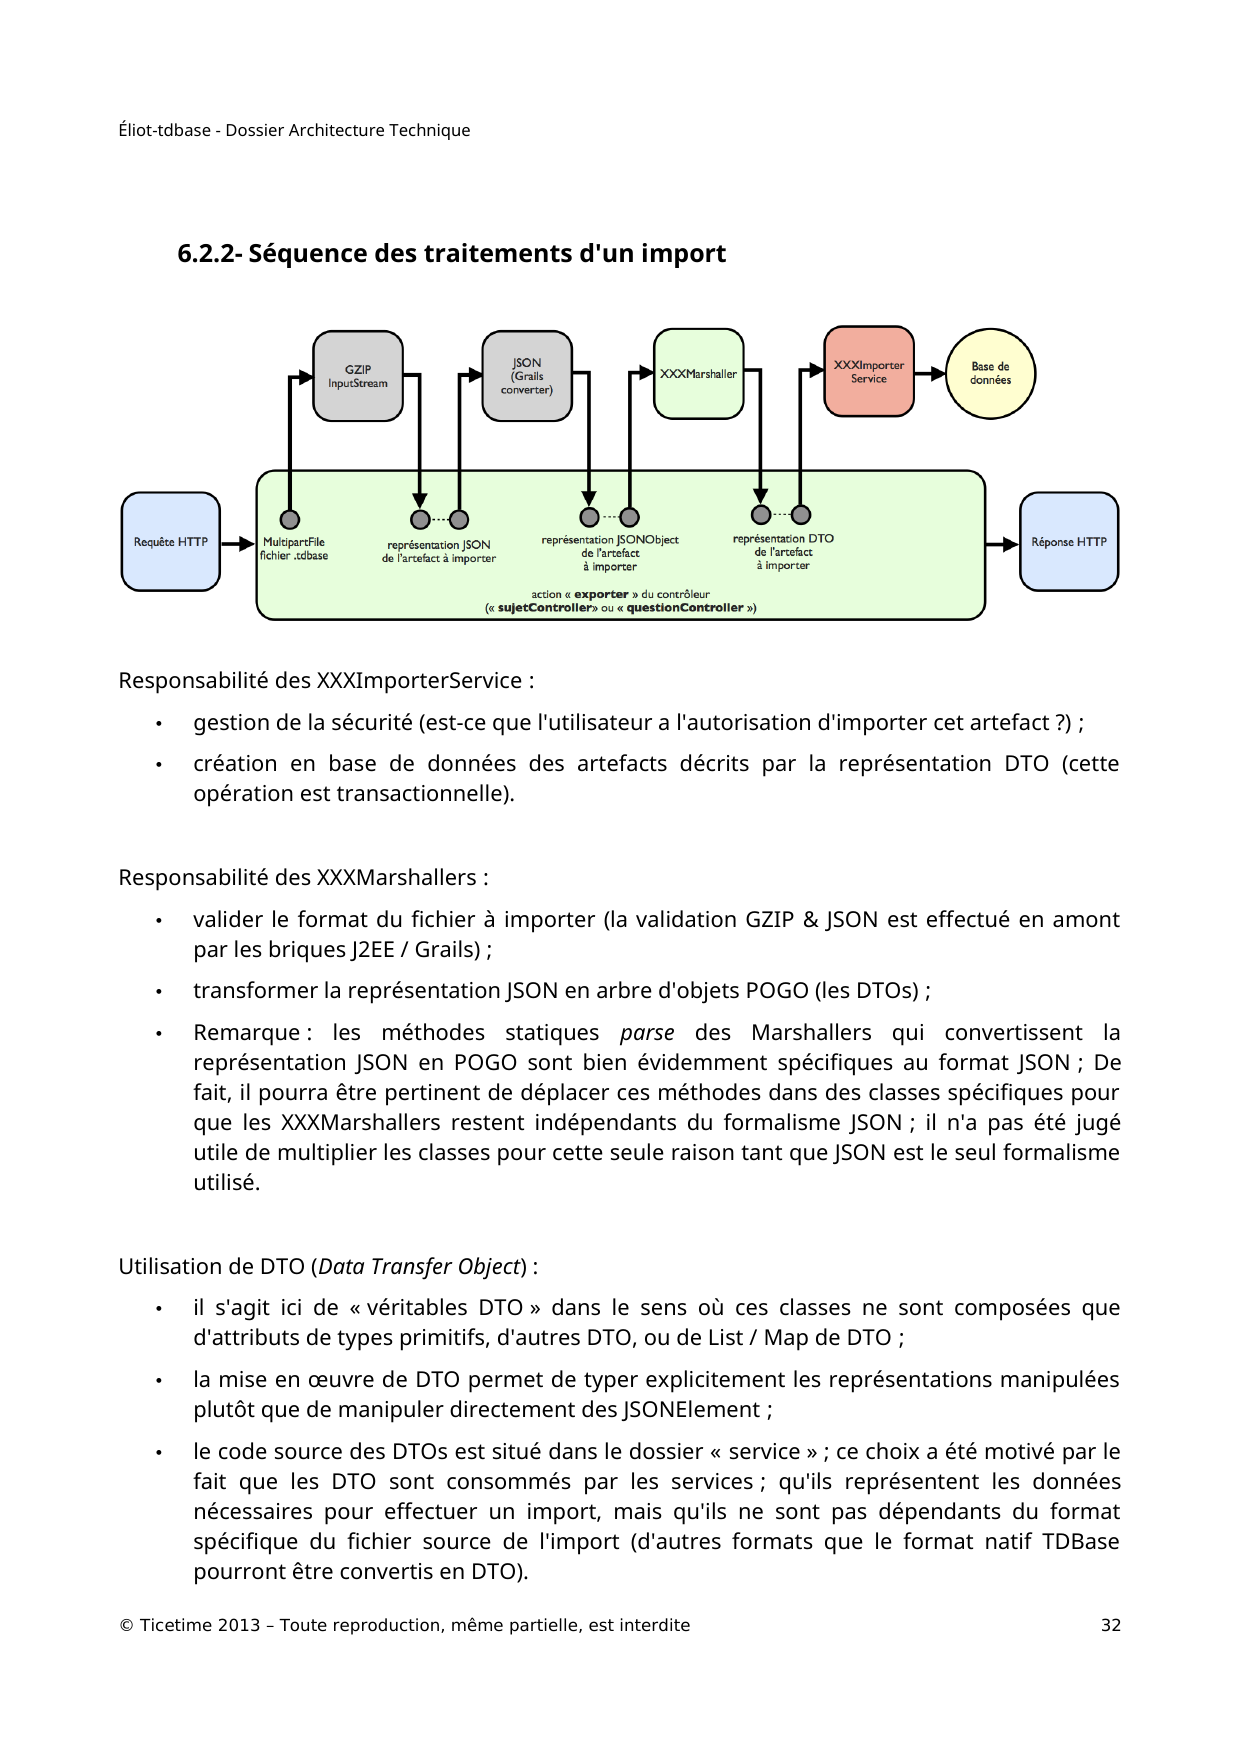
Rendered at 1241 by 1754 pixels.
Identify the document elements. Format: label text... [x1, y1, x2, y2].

text Utilisation de DTO (Data Transfer Object) : [118, 1251, 1122, 1281]
list le code source des DTOs est situé dans le dossier « service » ; ce choix a été motivé par le fait que les DTO sont consommés par les services ; qu'ils représentent les données nécessaires pour effectuer un import, mais qu'ils ne sont pas dépendants du format spécifique du fichier source de l'import (d'autres formats que le format natif TDBase pourront être convertis en DTO). [156, 1436, 1122, 1586]
text Responsabilité des XXXMarshallers : [118, 862, 1122, 892]
list valider le format du fichier à importer (la validation GZIP & JSON est effectué en amont par les briques J2EE / Grails) ; [156, 903, 1122, 963]
list il s'agit ici de « véritables DTO » dans le sens où ces classes ne sont composées que d'attributs de types primitifs, d'autres DTO, ou de List / Map de DTO ; [156, 1292, 1122, 1352]
list gestion de la sécurité (est-ce que l'utilisateur a l'autorisation d'importer cet artefact ?) ; [156, 706, 1122, 736]
list création en base de données des artefacts décrits par la représentation DTO (cette opération est transactionnelle). [156, 748, 1122, 808]
subtitle Séquence des traitements d'un import [118, 236, 1122, 270]
text Responsabilité des XXXImporterService : [118, 664, 1122, 694]
picture [118, 323, 1122, 623]
list Remarque : les méthodes statiques parse des Marshallers qui convertissent la représentation JSON en POGO sont bien évidemment spécifiques au format JSON ; De fait, il pourra être pertinent de déplacer ces méthodes dans des classes spécifiques pour que les XXXMarshallers restent indépendants du formalisme JSON ; il n'a pas été jugé utile de multiplier les classes pour cette seule raison tant que JSON est le seul formalisme utilisé. [156, 1017, 1122, 1197]
list transformer la représentation JSON en arbre d'objets POGO (les DTOs) ; [156, 975, 1122, 1005]
list la mise en œuvre de DTO permet de typer explicitement les représentations manipulées plutôt que de manipuler directement des JSONElement ; [156, 1364, 1122, 1424]
